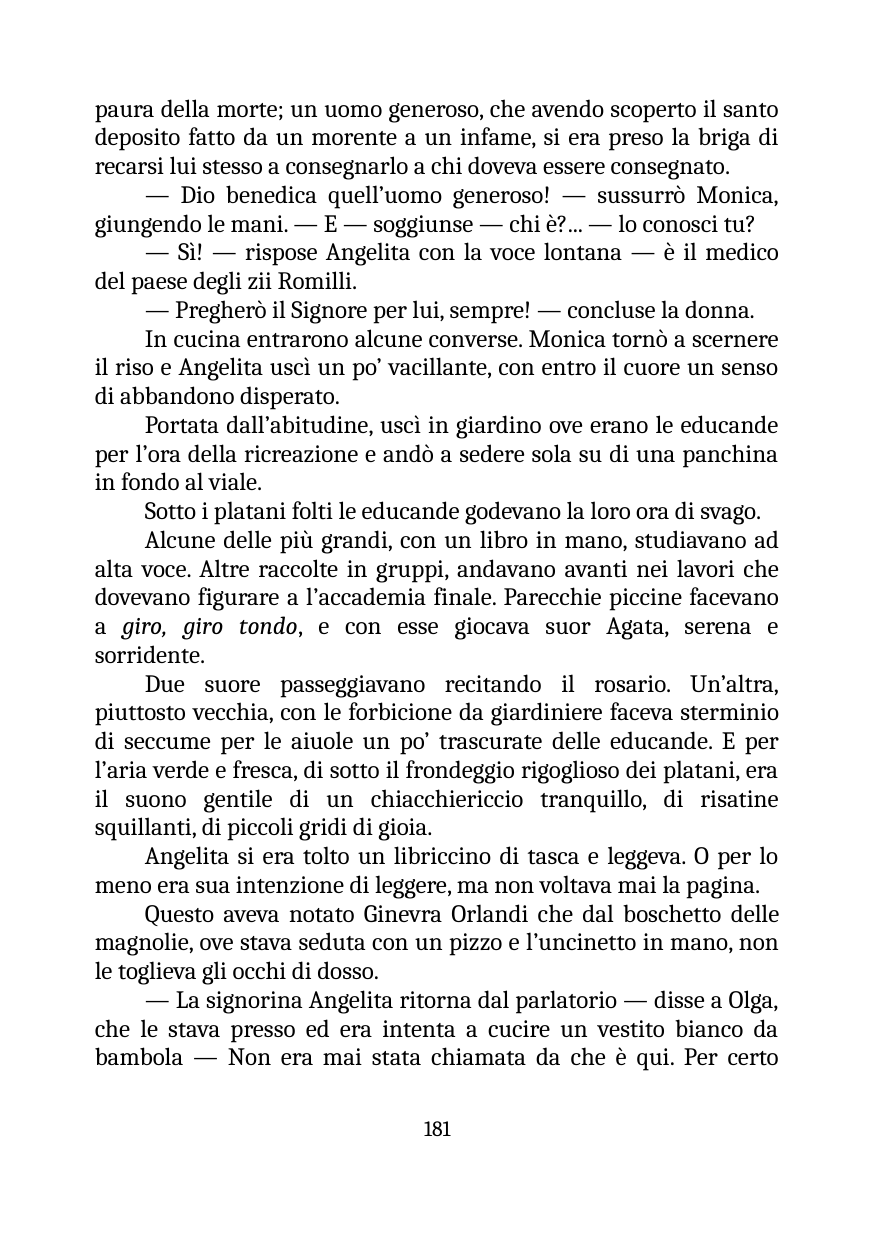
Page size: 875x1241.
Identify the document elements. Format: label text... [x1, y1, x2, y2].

text paura della morte; un uomo generoso, che avendo scoperto il santo deposito fatto da un morente a un infame, si era preso la briga di recarsi lui stesso a consegnarlo a chi doveva essere consegnato. [94, 94, 779, 181]
text Sotto i platani folti le educande godevano la loro ora di svago. [94, 497, 779, 526]
text — La signorina Angelita ritorna dal parlatorio — disse a Olga, che le stava presso ed era intenta a cucire un vestito bianco da bambola — Non era mai stata chiamata da che è qui. Per certo [94, 986, 779, 1072]
text Questo aveva notato Ginevra Orlandi che dal boschetto delle magnolie, ove stava seduta con un pizzo e l’uncinetto in mano, non le toglieva gli occhi di dosso. [94, 899, 779, 986]
text Due suore passeggiavano recitando il rosario. Un’altra, piuttosto vecchia, con le forbicione da giardiniere faceva sterminio di seccume per le aiuole un po’ trascurate delle educande. E per l’aria verde e fresca, di sotto il frondeggio rigoglioso dei platani, era il suono gentile di un chiacchiericcio tranquillo, di risatine squillanti, di piccoli gridi di gioia. [94, 669, 779, 842]
text Angelita si era tolto un libriccino di tasca e leggeva. O per lo meno era sua intenzione di leggere, ma non voltava mai la pagina. [94, 842, 779, 899]
text — Sì! — rispose Angelita con la voce lontana — è il medico del paese degli zii Romilli. [94, 238, 779, 296]
text Alcune delle più grandi, con un libro in mano, studiavano ad alta voce. Altre raccolte in gruppi, andavano avanti nei lavori che dovevano figurare a l’accademia finale. Parecchie piccine facevano a giro, giro tondo, e con esse giocava suor Agata, serena e sorridente. [94, 526, 779, 669]
text Portata dall’abitudine, uscì in giardino ove erano le educande per l’ora della ricreazione e andò a sedere sola su di una panchina in fondo al viale. [94, 411, 779, 497]
text — Dio benedica quell’uomo generoso! — sussurrò Monica, giungendo le mani. — E — soggiunse — chi è?... — lo conosci tu? [94, 181, 779, 238]
text — Pregherò il Signore per lui, sempre! — concluse la donna. [94, 296, 779, 324]
text In cucina entrarono alcune converse. Monica tornò a scernere il riso e Angelita uscì un po’ vacillante, con entro il cuore un senso di abbandono disperato. [94, 324, 779, 411]
